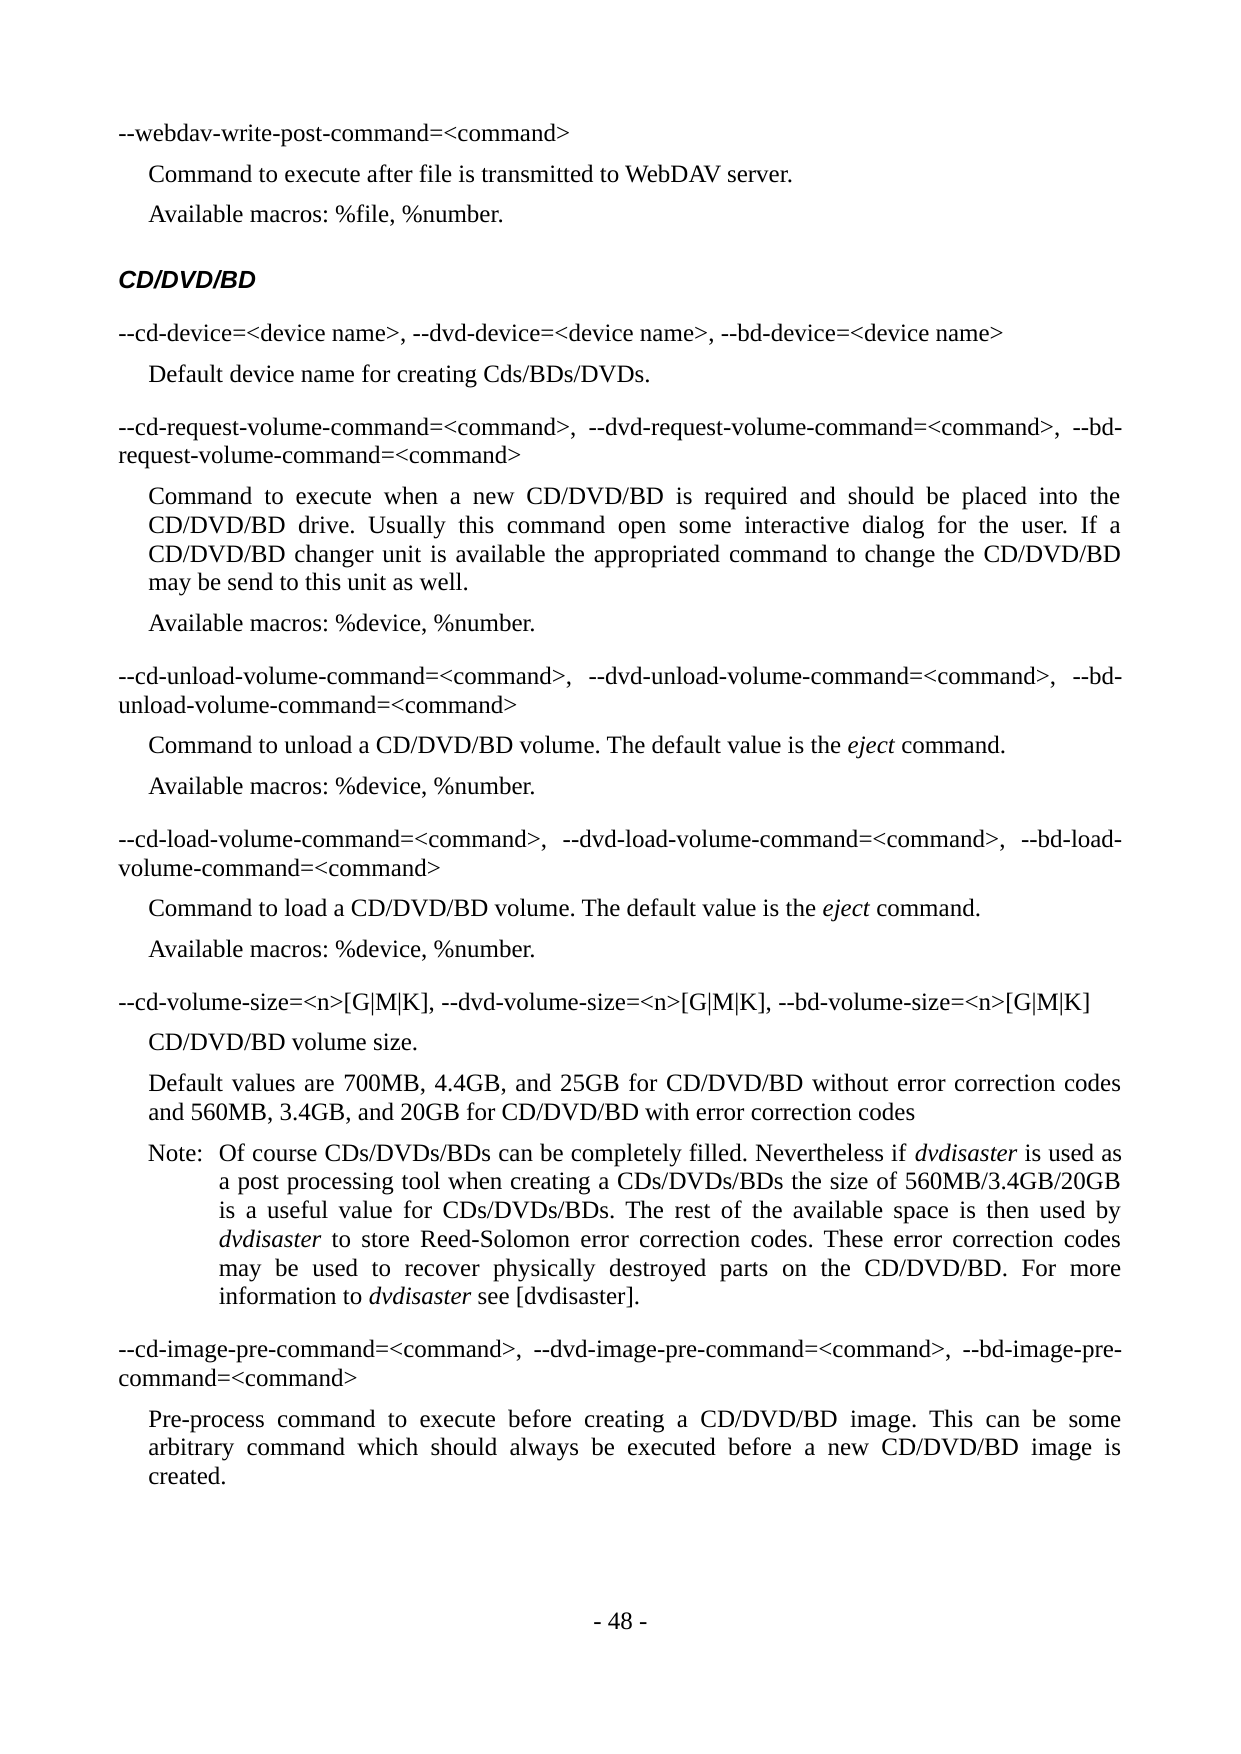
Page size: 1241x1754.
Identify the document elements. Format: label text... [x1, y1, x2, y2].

text Available macros: %file, %number. [148, 199, 1122, 228]
text Command to load a CD/DVD/BD volume. The default value is the eject command. [148, 893, 1122, 922]
text Available macros: %device, %number. [148, 771, 1122, 800]
title --cd-device=<device name>, --dvd-device=<device name>, --bd-device=<device name> [118, 318, 1122, 347]
text CD/DVD/BD volume size. [148, 1027, 1122, 1056]
title --cd-volume-size=<n>[G|M|K], --dvd-volume-size=<n>[G|M|K], --bd-volume-size=<n>[G|M|K] [118, 987, 1122, 1016]
title --cd-unload-volume-command=<command>, --dvd-unload-volume-command=<command>, --bd-unload-volume-command=<command> [118, 661, 1122, 718]
text Available macros: %device, %number. [148, 608, 1122, 637]
subtitle CD/DVD/BD [118, 265, 1122, 294]
text Command to unload a CD/DVD/BD volume. The default value is the eject command. [148, 730, 1122, 759]
text Note: Of course CDs/DVDs/BDs can be completely filled. Nevertheless if dvdisaster is used as a post processing tool when creating a CDs/DVDs/BDs the size of 560MB/3.4GB/20GB is a useful value for CDs/DVDs/BDs. The rest of the available space is then used by dvdisaster to store Reed-Solomon error correction codes. These error correction codes may be used to recover physically destroyed parts on the CD/DVD/BD. For more information to dvdisaster see [dvdisaster]. [148, 1138, 1122, 1310]
text Default values are 700MB, 4.4GB, and 25GB for CD/DVD/BD without error correction codes and 560MB, 3.4GB, and 20GB for CD/DVD/BD with error correction codes [148, 1068, 1122, 1126]
text Command to execute when a new CD/DVD/BD is required and should be placed into the CD/DVD/BD drive. Usually this command open some interactive dialog for the user. If a CD/DVD/BD changer unit is available the appropriated command to change the CD/DVD/BD may be send to this unit as well. [148, 481, 1122, 596]
text Command to execute after file is transmitted to WebDAV server. [148, 159, 1122, 188]
text Default device name for creating Cds/BDs/DVDs. [148, 359, 1122, 388]
title --cd-request-volume-command=<command>, --dvd-request-volume-command=<command>, --bd-request-volume-command=<command> [118, 412, 1122, 469]
text Pre-process command to execute before creating a CD/DVD/BD image. This can be some arbitrary command which should always be executed before a new CD/DVD/BD image is created. [148, 1404, 1122, 1490]
title --webdav-write-post-command=<command> [118, 118, 1122, 147]
title --cd-image-pre-command=<command>, --dvd-image-pre-command=<command>, --bd-image-pre-command=<command> [118, 1334, 1122, 1392]
text Available macros: %device, %number. [148, 934, 1122, 963]
title --cd-load-volume-command=<command>, --dvd-load-volume-command=<command>, --bd-load-volume-command=<command> [118, 824, 1122, 881]
